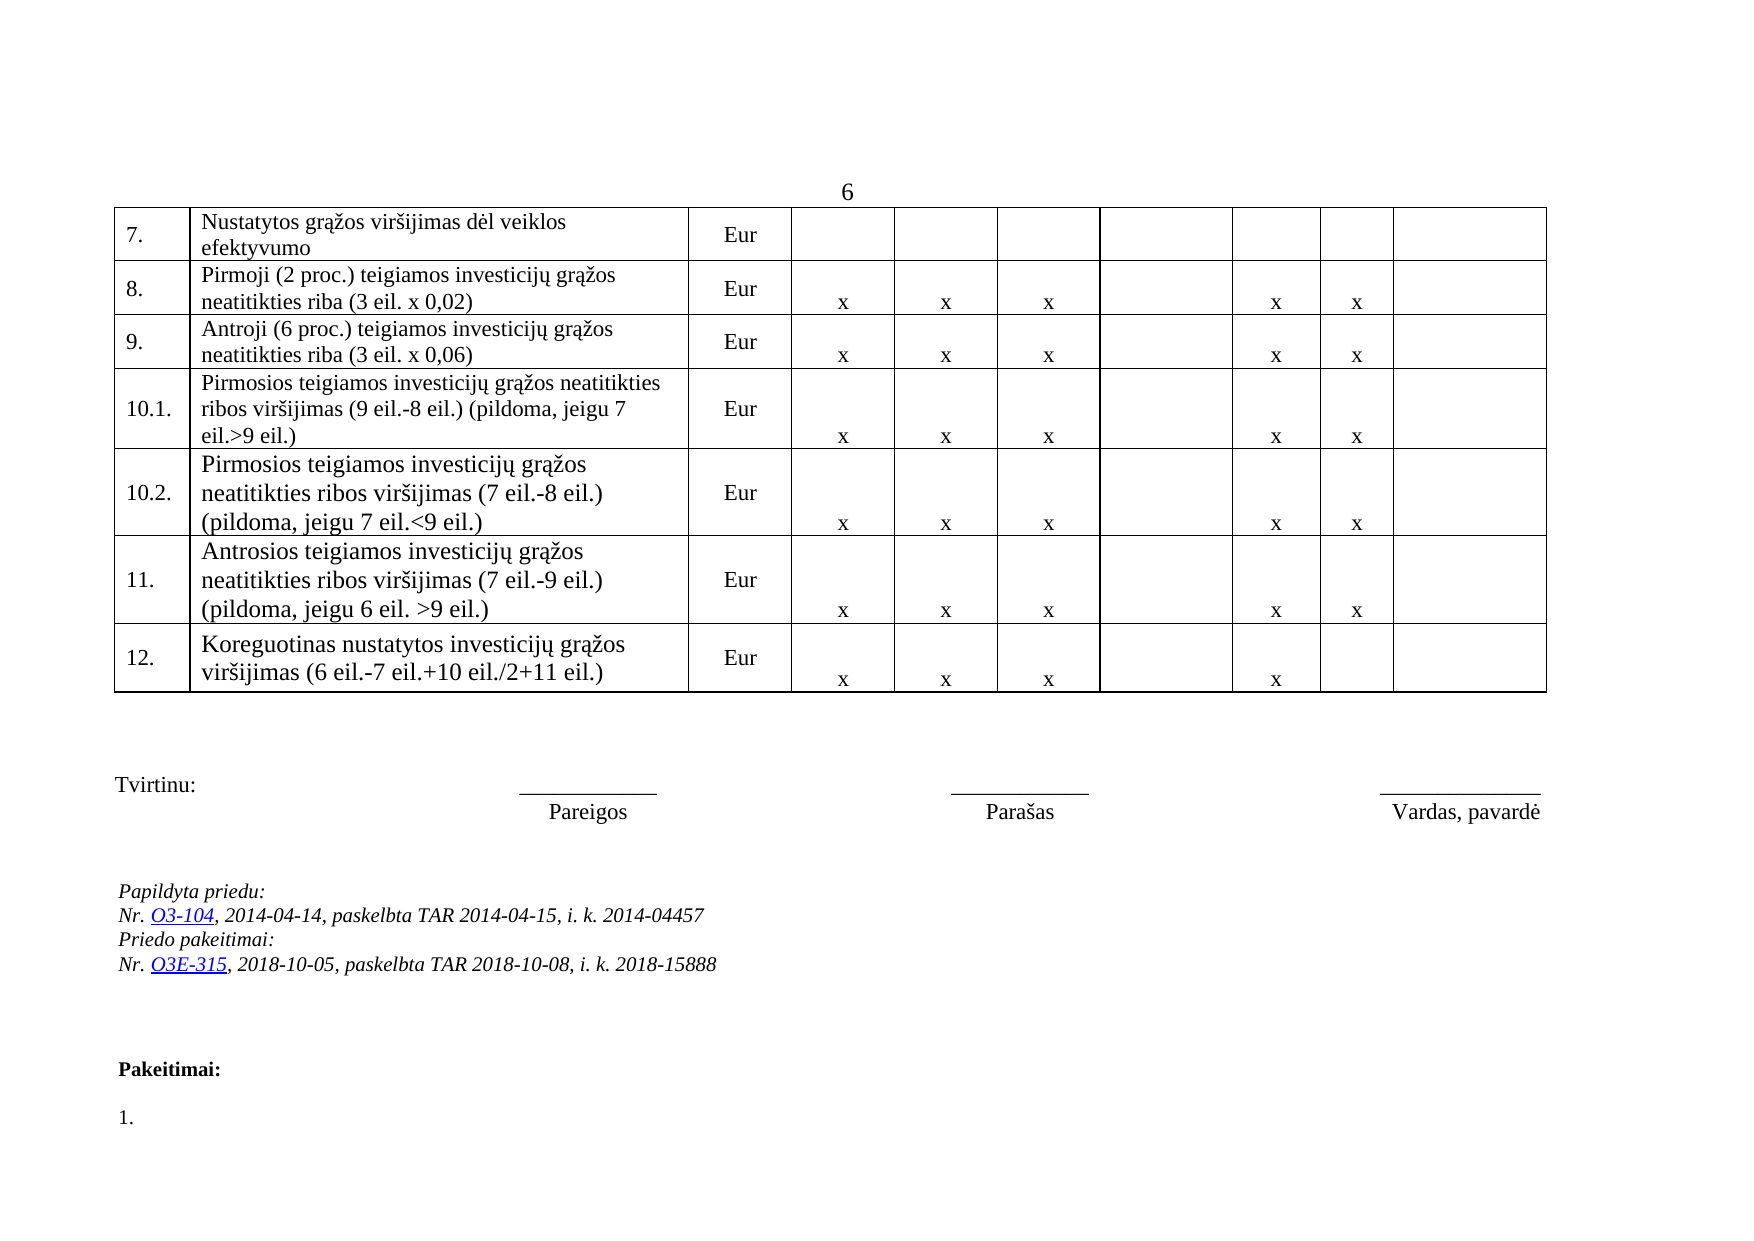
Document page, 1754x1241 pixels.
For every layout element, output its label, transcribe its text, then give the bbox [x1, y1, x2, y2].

table_cell [1101, 369, 1232, 448]
table_cell x [792, 536, 894, 623]
table_cell [1101, 208, 1232, 260]
table_cell [1541, 693, 1547, 824]
table_cell Pirmosios teigiamos investicijų grąžos neatitikties ribos viršijimas (9 eil.-8 eil.) (pildoma, jeigu 7 eil.>9 eil.) [191, 369, 688, 448]
text Nr. O3-104, 2014-04-14, paskelbta TAR 2014-04-15, i. k. 2014-04457 [118, 903, 1577, 927]
table_cell x [1233, 536, 1320, 623]
table_cell [1139, 824, 1573, 851]
table_cell Eur [689, 261, 791, 314]
table_cell x [998, 261, 1099, 314]
table_cell x [895, 315, 997, 368]
table_cell [1394, 369, 1546, 448]
table_cell x [998, 449, 1099, 535]
table_cell 9. [115, 315, 189, 368]
table_cell x [895, 624, 997, 691]
table_cell [1547, 207, 1573, 260]
table_cell [1394, 536, 1546, 623]
table_cell [531, 824, 1138, 851]
table_cell 10.2. [115, 449, 189, 535]
table_cell [1547, 623, 1573, 691]
table_cell Pirmosios teigiamos investicijų grąžos neatitikties ribos viršijimas (7 eil.-8 eil.) (pildoma, jeigu 7 eil.<9 eil.) [191, 449, 688, 535]
table_cell Eur [689, 449, 791, 535]
table_cell x [1321, 369, 1393, 448]
table_cell Eur [689, 536, 791, 623]
table_cell Koreguotinas nustatytos investicijų grąžos viršijimas (6 eil.-7 eil.+10 eil./2+11 eil.) [191, 624, 688, 691]
table_cell x [895, 261, 997, 314]
table_cell ______________ Vardas, pavardė [1193, 693, 1541, 824]
text Nr. O3E-315, 2018-10-05, paskelbta TAR 2018-10-08, i. k. 2018-15888 [118, 951, 1577, 976]
table_cell [1101, 315, 1232, 368]
table_cell x [792, 315, 894, 368]
table_cell Antroji (6 proc.) teigiamos investicijų grąžos neatitikties riba (3 eil. x 0,06) [191, 315, 688, 368]
table_cell Pirmoji (2 proc.) teigiamos investicijų grąžos neatitikties riba (3 eil. x 0,02) [191, 261, 688, 314]
table_cell x [1321, 449, 1393, 535]
table_cell [1101, 624, 1232, 691]
table_cell Nustatytos grąžos viršijimas dėl veiklos efektyvumo [191, 208, 688, 260]
table_cell [1547, 535, 1573, 623]
table_cell [1547, 691, 1573, 824]
table_cell x [998, 624, 1099, 691]
table_cell [998, 208, 1099, 260]
text 1. [118, 1105, 1577, 1129]
text Priedo pakeitimai: [118, 927, 1577, 951]
table_cell x [1321, 536, 1393, 623]
table_cell Eur [689, 208, 791, 260]
table_cell x [1233, 369, 1320, 448]
table_cell [1233, 208, 1320, 260]
table_cell [218, 824, 531, 851]
table_cell [1547, 448, 1573, 535]
table_cell [1394, 208, 1546, 260]
table_cell [1321, 208, 1393, 260]
table_cell [1394, 315, 1546, 368]
text Pakeitimai: [118, 1057, 1577, 1081]
text Papildyta priedu: [118, 879, 1577, 903]
table_cell [1394, 449, 1546, 535]
table_cell x [1233, 449, 1320, 535]
table_cell x [792, 369, 894, 448]
table_cell [1394, 624, 1546, 691]
table_cell [1547, 368, 1573, 448]
table_cell [792, 208, 894, 260]
table_cell 7. [115, 208, 189, 260]
table_cell x [1321, 261, 1393, 314]
table_cell 8. [115, 261, 189, 314]
table_cell Eur [689, 315, 791, 368]
table_cell [190, 824, 218, 851]
table_cell [1547, 260, 1573, 314]
table_cell [1101, 261, 1232, 314]
table_cell 10.1. [115, 369, 189, 448]
table_cell x [998, 369, 1099, 448]
table_cell [1101, 536, 1232, 623]
table_cell ____________ Pareigos [330, 693, 846, 824]
table_cell [1101, 449, 1232, 535]
table_cell [115, 824, 190, 851]
table_cell [1321, 624, 1393, 691]
table_cell x [792, 624, 894, 691]
table_cell x [998, 315, 1099, 368]
table_cell x [1233, 315, 1320, 368]
table_cell [1547, 314, 1573, 368]
table_cell x [1233, 624, 1320, 691]
table_cell x [998, 536, 1099, 623]
table_cell x [895, 536, 997, 623]
table_cell [1394, 261, 1546, 314]
table_cell x [895, 369, 997, 448]
table_cell 11. [115, 536, 189, 623]
table_cell 12. [115, 624, 189, 691]
table_cell x [792, 449, 894, 535]
table_cell Tvirtinu: [115, 693, 329, 824]
table_cell x [895, 449, 997, 535]
table_cell x [1321, 315, 1393, 368]
table_cell [895, 208, 997, 260]
table_cell Eur [689, 369, 791, 448]
table_cell x [792, 261, 894, 314]
table_cell Eur [689, 624, 791, 691]
table_cell ____________ Parašas [846, 693, 1193, 824]
table_cell Antrosios teigiamos investicijų grąžos neatitikties ribos viršijimas (7 eil.-9 eil.) (pildoma, jeigu 6 eil. >9 eil.) [191, 536, 688, 623]
table_cell x [1233, 261, 1320, 314]
